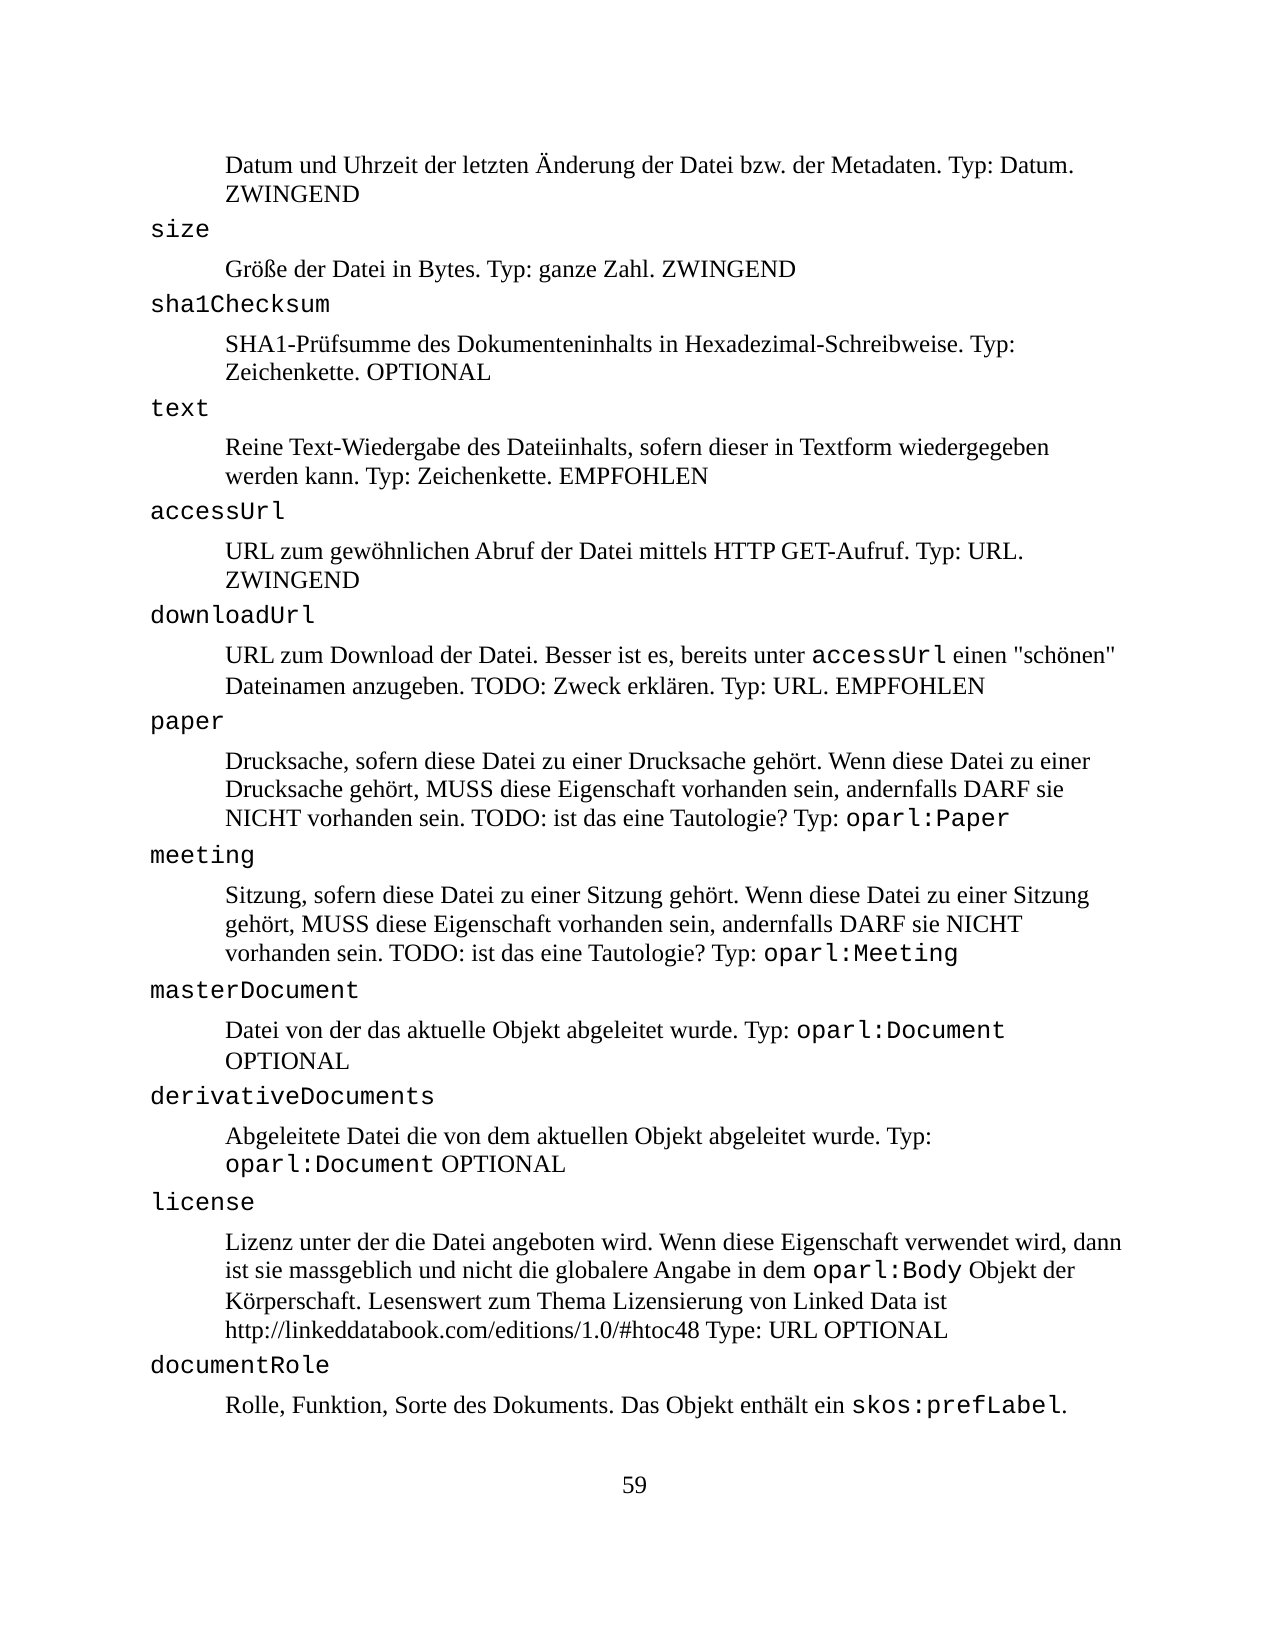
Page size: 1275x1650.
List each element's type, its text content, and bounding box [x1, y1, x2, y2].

text Sitzung, sofern diese Datei zu einer Sitzung gehört. Wenn diese Datei zu einer Sitzung gehört, MUSS diese Eigenschaft vorhanden sein, andernfalls DARF sie NICHT vorhanden sein. TODO: ist das eine Tautologie? Typ: oparl:Meeting [225, 880, 1125, 969]
text SHA1-Prüfsumme des Dokumenteninhalts in Hexadezimal-Schreibweise. Typ: Zeichenkette. OPTIONAL [225, 329, 1125, 386]
text Drucksache, sofern diese Datei zu einer Drucksache gehört. Wenn diese Datei zu einer Drucksache gehört, MUSS diese Eigenschaft vorhanden sein, andernfalls DARF sie NICHT vorhanden sein. TODO: ist das eine Tautologie? Typ: oparl:Paper [225, 746, 1125, 834]
text Abgeleitete Datei die von dem aktuellen Objekt abgeleitet wurde. Typ: oparl:Document OPTIONAL [225, 1121, 1125, 1180]
text accessUrl [150, 499, 1125, 527]
text URL zum gewöhnlichen Abruf der Datei mittels HTTP GET-Aufruf. Typ: URL. ZWINGEND [225, 536, 1125, 594]
text URL zum Download der Datei. Besser ist es, bereits unter accessUrl einen "schönen" Dateinamen anzugeben. TODO: Zweck erklären. Typ: URL. EMPFOHLEN [225, 640, 1125, 699]
text sha1Checksum [150, 291, 1125, 320]
text documentRole [150, 1353, 1125, 1381]
text Datum und Uhrzeit der letzten Änderung der Datei bzw. der Metadaten. Typ: Datum. ZWINGEND [225, 150, 1125, 207]
text Lizenz unter der die Datei angeboten wird. Wenn diese Eigenschaft verwendet wird, dann ist sie massgeblich und nicht die globalere Angabe in dem oparl:Body Objekt der Körperschaft. Lesenswert zum Thema Lizensierung von Linked Data ist http://linkeddatabook.com/editions/1.0/#htoc48 Type: URL OPTIONAL [225, 1227, 1125, 1344]
text text [150, 395, 1125, 423]
text Reine Text-Wiedergabe des Dateiinhalts, sofern dieser in Textform wiedergegeben werden kann. Typ: Zeichenkette. EMPFOHLEN [225, 432, 1125, 490]
text paper [150, 708, 1125, 737]
text Datei von der das aktuelle Objekt abgeleitet wurde. Typ: oparl:Document OPTIONAL [225, 1015, 1125, 1074]
text derivativeDocuments [150, 1083, 1125, 1112]
text masterDocument [150, 978, 1125, 1006]
text Rolle, Funktion, Sorte des Dokuments. Das Objekt enthält ein skos:prefLabel. [225, 1390, 1125, 1421]
text license [150, 1189, 1125, 1218]
text downloadUrl [150, 603, 1125, 631]
text meeting [150, 843, 1125, 871]
text Größe der Datei in Bytes. Typ: ganze Zahl. ZWINGEND [225, 254, 1125, 282]
text size [150, 216, 1125, 245]
